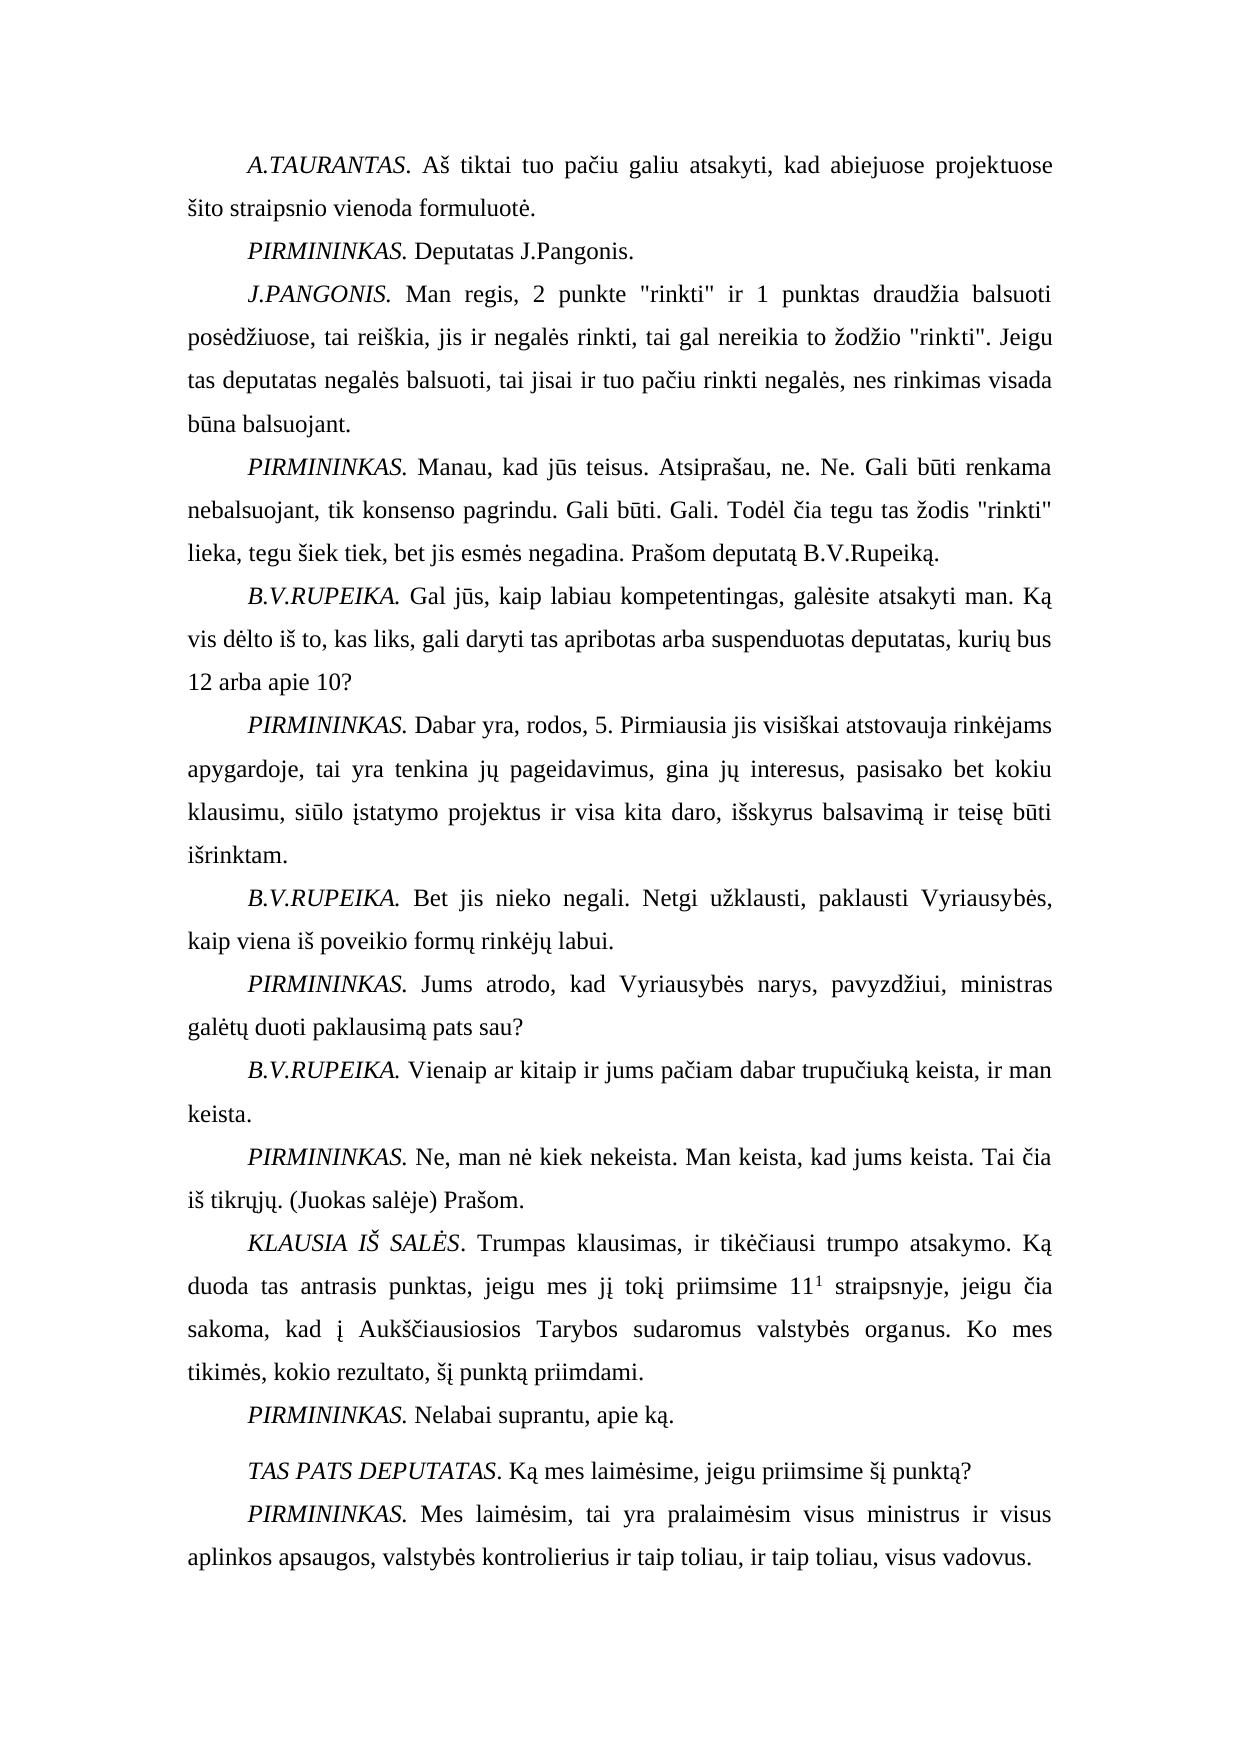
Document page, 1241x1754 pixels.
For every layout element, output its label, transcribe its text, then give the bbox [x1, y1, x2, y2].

text B.V.RUPEIKA. Gal jūs, kaip labiau kompetentingas, galėsite atsakyti man. Ką vis dėlto iš to, kas liks, gali daryti tas apribotas arba suspenduotas deputatas, kurių bus 12 arba apie 10? [187, 581, 1053, 696]
text PIRMININKAS. Manau, kad jūs teisus. Atsiprašau, ne. Ne. Gali būti renkama nebalsuojant, tik konsenso pagrindu. Gali būti. Gali. Todėl čia tegu tas žodis "rinkti" lieka, tegu šiek tiek, bet jis esmės negadina. Prašom deputatą B.V.Rupeiką. [187, 452, 1053, 567]
text PIRMININKAS. Dabar yra, rodos, 5. Pirmiausia jis visiškai atstovauja rinkėjams apygardoje, tai yra tenkina jų pageidavimus, gina jų interesus, pasisako bet kokiu klausimu, siūlo įstatymo projektus ir visa kita daro, išskyrus balsavimą ir teisę būti išrinktam. [187, 711, 1053, 869]
text KLAUSIA IŠ SALĖS. Trumpas klausimas, ir tikėčiausi trumpo atsakymo. Ką duoda tas antrasis punktas, jeigu mes jį tokį priimsime 111 straipsnyje, jeigu čia sakoma, kad į Aukščiausiosios Tarybos sudaromus valstybės orga­nus. Ko mes tikimės, kokio rezultato, šį punktą priimdami. [187, 1228, 1053, 1386]
text J.PANGONIS. Man regis, 2 punkte "rinkti" ir 1 punktas draudžia balsuoti posėdžiuose, tai reiškia, jis ir negalės rinkti, tai gal nereikia to žodžio "rink­ti". Jeigu tas deputatas negalės balsuoti, tai jisai ir tuo pačiu rinkti negalės, nes rinkimas visada būna balsuojant. [187, 279, 1053, 437]
text PIRMININKAS. Jums atrodo, kad Vyriausybės narys, pavyzdžiui, minist­ras galėtų duoti paklausimą pats sau? [187, 969, 1053, 1041]
text A.TAURANTAS. Aš tiktai tuo pačiu galiu atsakyti, kad abiejuose projek­tuose šito straipsnio vienoda formuluotė. [187, 150, 1053, 222]
text PIRMININKAS. Nelabai suprantu, apie ką. [187, 1401, 1053, 1429]
text PIRMININKAS. Mes laimėsim, tai yra pralaimėsim visus ministrus ir visus aplinkos apsaugos, valstybės kontrolierius ir taip toliau, ir taip toliau, visus vadovus. [187, 1499, 1053, 1571]
text PIRMININKAS. Deputatas J.Pangonis. [187, 236, 1053, 265]
text TAS PATS DEPUTATAS. Ką mes laimėsime, jeigu priimsime šį punktą? [187, 1456, 1053, 1485]
text B.V.RUPEIKA. Vienaip ar kitaip ir jums pačiam dabar trupučiuką keista, ir man keista. [187, 1056, 1053, 1127]
text PIRMININKAS. Ne, man nė kiek nekeista. Man keista, kad jums keista. Tai čia iš tikrųjų. (Juokas salėje) Prašom. [187, 1142, 1053, 1214]
text B.V.RUPEIKA. Bet jis nieko negali. Netgi užklausti, paklausti Vyriausy­bės, kaip viena iš poveikio formų rinkėjų labui. [187, 883, 1053, 955]
